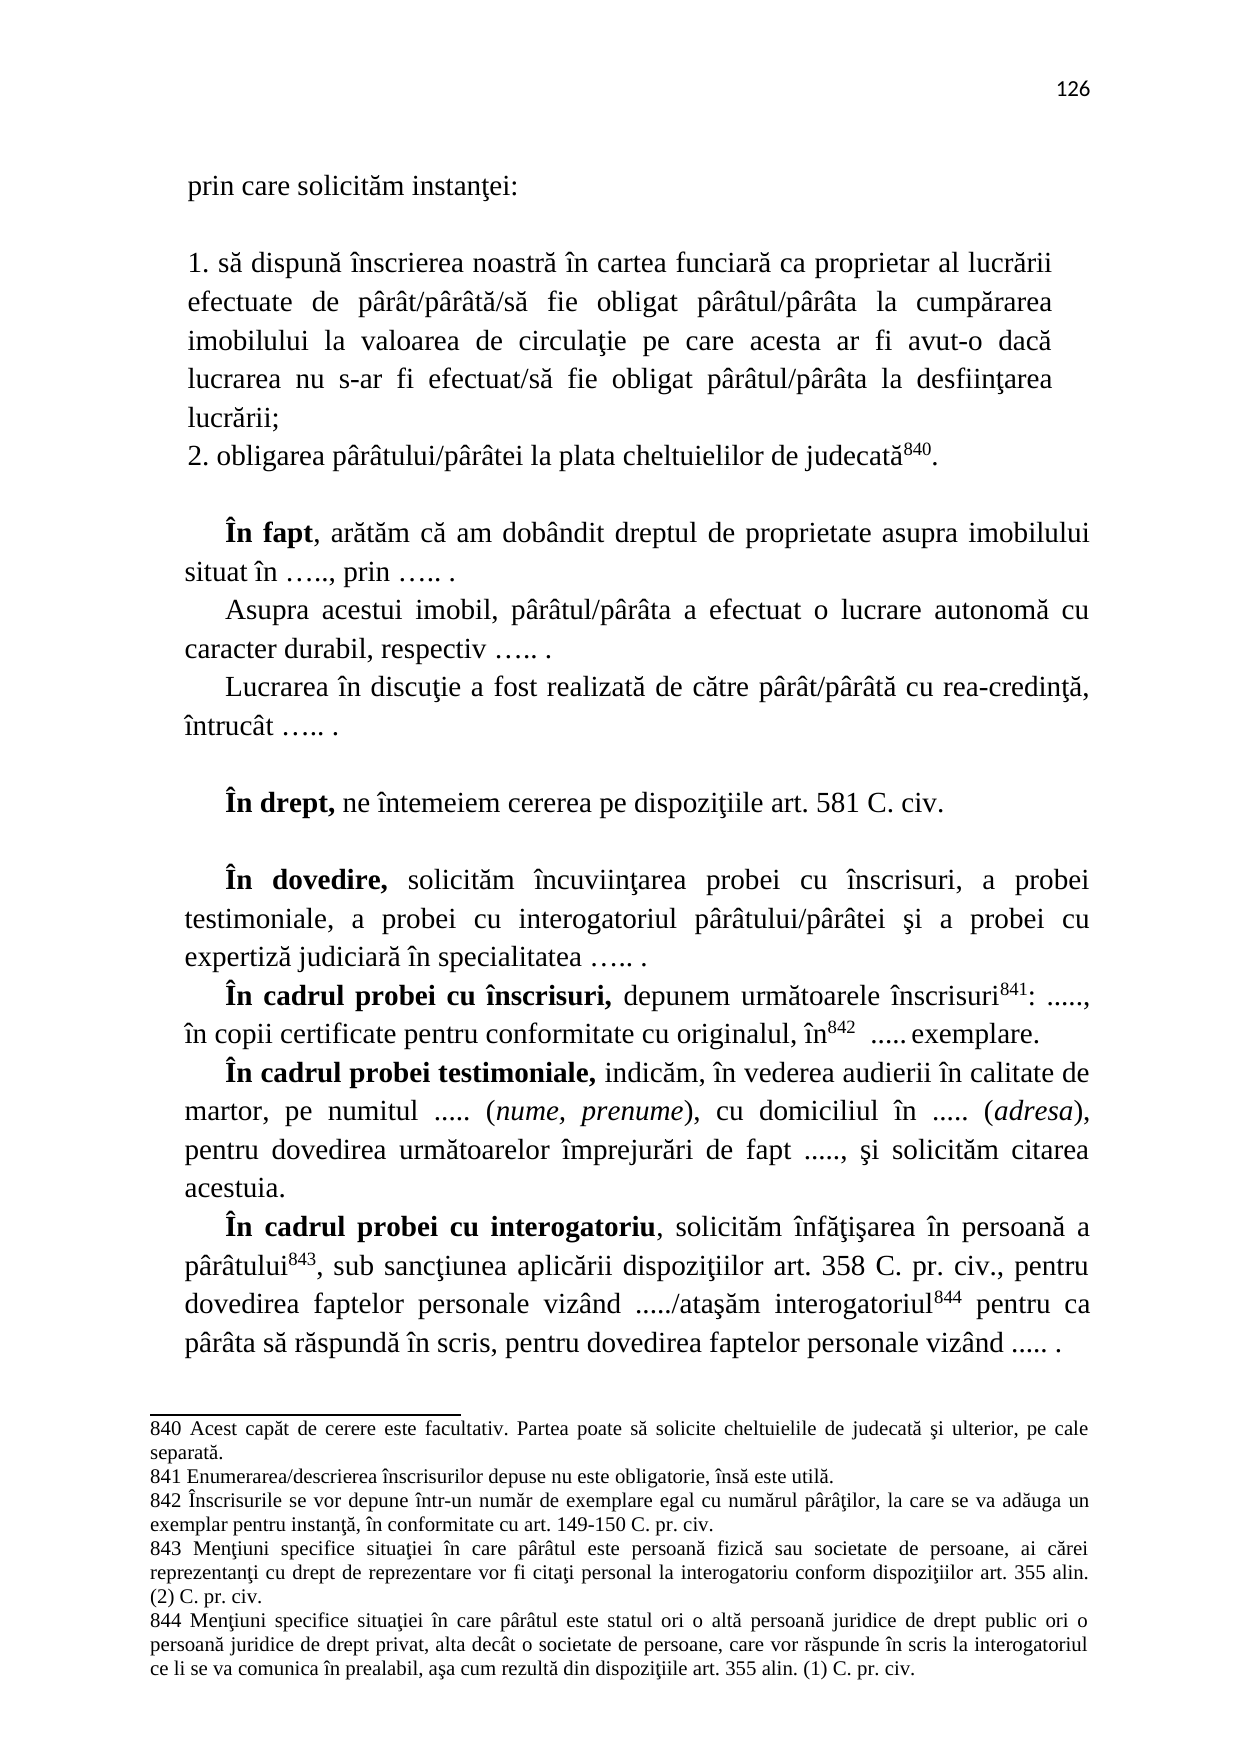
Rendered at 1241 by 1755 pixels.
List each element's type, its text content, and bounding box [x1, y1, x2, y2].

text Enumerarea/descrierea înscrisurilor depuse nu este obligatorie, însă este utilă. [150, 1464, 1090, 1488]
text În drept, ne întemeiem cererea pe dispoziţiile art. 581 C. civ. [184, 785, 1090, 819]
text Acest capăt de cerere este facultativ. Partea poate să solicite cheltuielile de judecată şi ulterior, pe cale separată. [150, 1416, 1090, 1464]
text Înscrisurile se vor depune într-un număr de exemplare egal cu numărul pârâţilor, la care se va adăuga un exemplar pentru instanţă, în conformitate cu art. 149-150 C. pr. civ. [150, 1488, 1090, 1536]
text Menţiuni specifice situaţiei în care pârâtul este statul ori o altă persoană juridice de drept public ori o persoană juridice de drept privat, alta decât o societate de persoane, care vor răspunde în scris la interogatoriul ce li se va comunica în prealabil, aşa cum rezultă din dispoziţiile art. 355 alin. (1) C. pr. civ. [150, 1608, 1090, 1680]
text În cadrul probei cu interogatoriu, solicităm înfăţişarea în persoană a pârâtului, sub sancţiunea aplicării dispoziţiilor art. 358 C. pr. civ., pentru dovedirea faptelor personale vizând ...../ataşăm interogatoriul pentru ca pârâta să răspundă în scris, pentru dovedirea faptelor personale vizând ..... . [184, 1209, 1090, 1358]
text În dovedire, solicităm încuviinţarea probei cu înscrisuri, a probei testimoniale, a probei cu interogatoriul pârâtului/pârâtei şi a probei cu expertiză judiciară în specialitatea ….. . [184, 862, 1090, 973]
text În fapt, arătăm că am dobândit dreptul de proprietate asupra imobilului situat în ….., prin ….. . [184, 515, 1090, 587]
text 1. să dispună înscrierea noastră în cartea funciară ca proprietar al lucrării efectuate de pârât/pârâtă/să fie obligat pârâtul/pârâta la cumpărarea imobilului la valoarea de circulaţie pe care acesta ar fi avut-o dacă lucrarea nu s-ar fi efectuat/să fie obligat pârâtul/pârâta la desfiinţarea lucrării; [187, 246, 1053, 433]
text prin care solicităm instanţei: [187, 168, 1053, 202]
text 2. obligarea pârâtului/pârâtei la plata cheltuielilor de judecată. [187, 438, 1053, 472]
text Menţiuni specifice situaţiei în care pârâtul este persoană fizică sau societate de persoane, ai cărei reprezentanţi cu drept de reprezentare vor fi citaţi personal la interogatoriu conform dispoziţiilor art. 355 alin. (2) C. pr. civ. [150, 1536, 1090, 1608]
text În cadrul probei testimoniale, indicăm, în vederea audierii în calitate de martor, pe numitul ..... (nume, prenume), cu domiciliul în ..... (adresa), pentru dovedirea următoarelor împrejurări de fapt ....., şi solicităm citarea acestuia. [184, 1055, 1090, 1204]
text Asupra acestui imobil, pârâtul/pârâta a efectuat o lucrare autonomă cu caracter durabil, respectiv ….. . [184, 592, 1090, 664]
text În cadrul probei cu înscrisuri, depunem următoarele înscrisuri: ....., în copii certificate pentru conformitate cu originalul, în ..... exemplare. [184, 978, 1090, 1050]
text Lucrarea în discuţie a fost realizată de către pârât/pârâtă cu rea-credinţă, întrucât ….. . [184, 669, 1090, 742]
